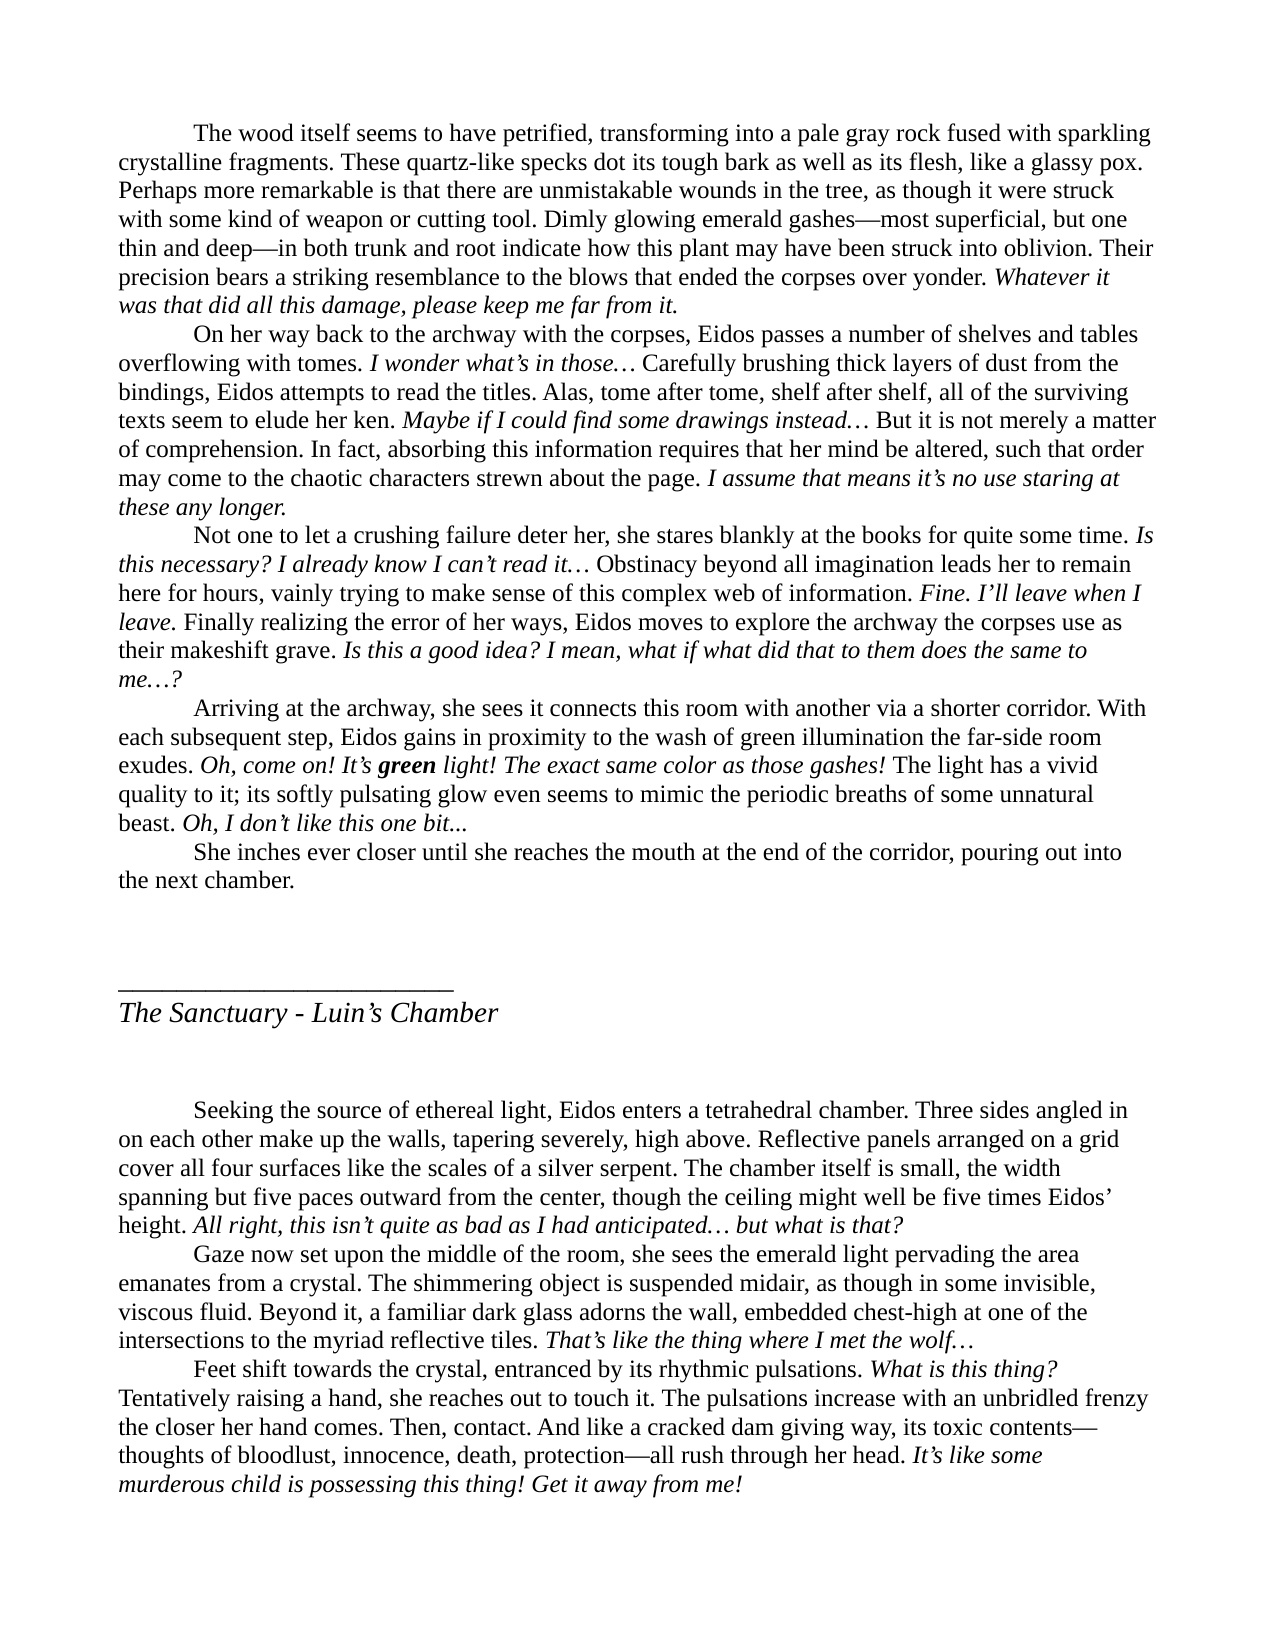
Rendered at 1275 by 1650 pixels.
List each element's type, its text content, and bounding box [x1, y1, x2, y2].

text The wood itself seems to have petrified, transforming into a pale gray rock fused with sparkling crystalline fragments. These quartz-like specks dot its tough bark as well as its flesh, like a glassy pox. Perhaps more remarkable is that there are unmistakable wounds in the tree, as though it were struck with some kind of weapon or cutting tool. Dimly glowing emerald gashes—most superficial, but one thin and deep—in both trunk and root indicate how this plant may have been struck into oblivion. Their precision bears a striking resemblance to the blows that ended the corpses over yonder. Whatever it was that did all this damage, please keep me far from it. [118, 118, 1157, 319]
text Feet shift towards the crystal, entranced by its rhythmic pulsations. What is this thing? Tentatively raising a hand, she reaches out to touch it. The pulsations increase with an unbridled frenzy the closer her hand comes. Then, contact. And like a cracked dam giving way, its toxic contents—thoughts of bloodlust, innocence, death, protection—all rush through her head. It’s like some murderous child is possessing this thing! Get it away from me! [118, 1354, 1157, 1498]
text Gaze now set upon the middle of the room, she sees the emerald light pervading the area emanates from a crystal. The shimmering object is suspended midair, as though in some invisible, viscous fluid. Beyond it, a familiar dark glass adorns the wall, embedded chest-high at one of the intersections to the myriad reflective tiles. That’s like the thing where I met the wolf… [118, 1239, 1157, 1354]
text The Sanctuary - Luin’s Chamber [118, 995, 1157, 1028]
text Not one to let a crushing failure deter her, she stares blankly at the books for quite some time. Is this necessary? I already know I can’t read it… Obstinacy beyond all imagination leads her to remain here for hours, vainly trying to make sense of this complex web of information. Fine. I’ll leave when I leave. Finally realizing the error of her ways, Eidos moves to explore the archway the corpses use as their makeshift grave. Is this a good idea? I mean, what if what did that to them does the same to me…? [118, 521, 1157, 693]
text _______________________ [118, 961, 1157, 995]
text Seeking the source of ethereal light, Eidos enters a tetrahedral chamber. Three sides angled in on each other make up the walls, tapering severely, high above. Reflective panels arranged on a grid cover all four surfaces like the scales of a silver serpent. The chamber itself is small, the width spanning but five paces outward from the center, though the ceiling might well be five times Eidos’ height. All right, this isn’t quite as bad as I had anticipated… but what is that? [118, 1096, 1157, 1239]
text On her way back to the archway with the corpses, Eidos passes a number of shelves and tables overflowing with tomes. I wonder what’s in those… Carefully brushing thick layers of dust from the bindings, Eidos attempts to read the titles. Alas, tome after tome, shelf after shelf, all of the surviving texts seem to elude her ken. Maybe if I could find some drawings instead… But it is not merely a matter of comprehension. In fact, absorbing this information requires that her mind be altered, such that order may come to the chaotic characters strewn about the page. I assume that means it’s no use staring at these any longer. [118, 319, 1157, 521]
text Arriving at the archway, she sees it connects this room with another via a shorter corridor. With each subsequent step, Eidos gains in proximity to the wash of green illumination the far-side room exudes. Oh, come on! It’s green light! The exact same color as those gashes! The light has a vivid quality to it; its softly pulsating glow even seems to mimic the periodic breaths of some unnatural beast. Oh, I don’t like this one bit... She inches ever closer until she reaches the mouth at the end of the corridor, pouring out into the next chamber. [118, 693, 1157, 894]
